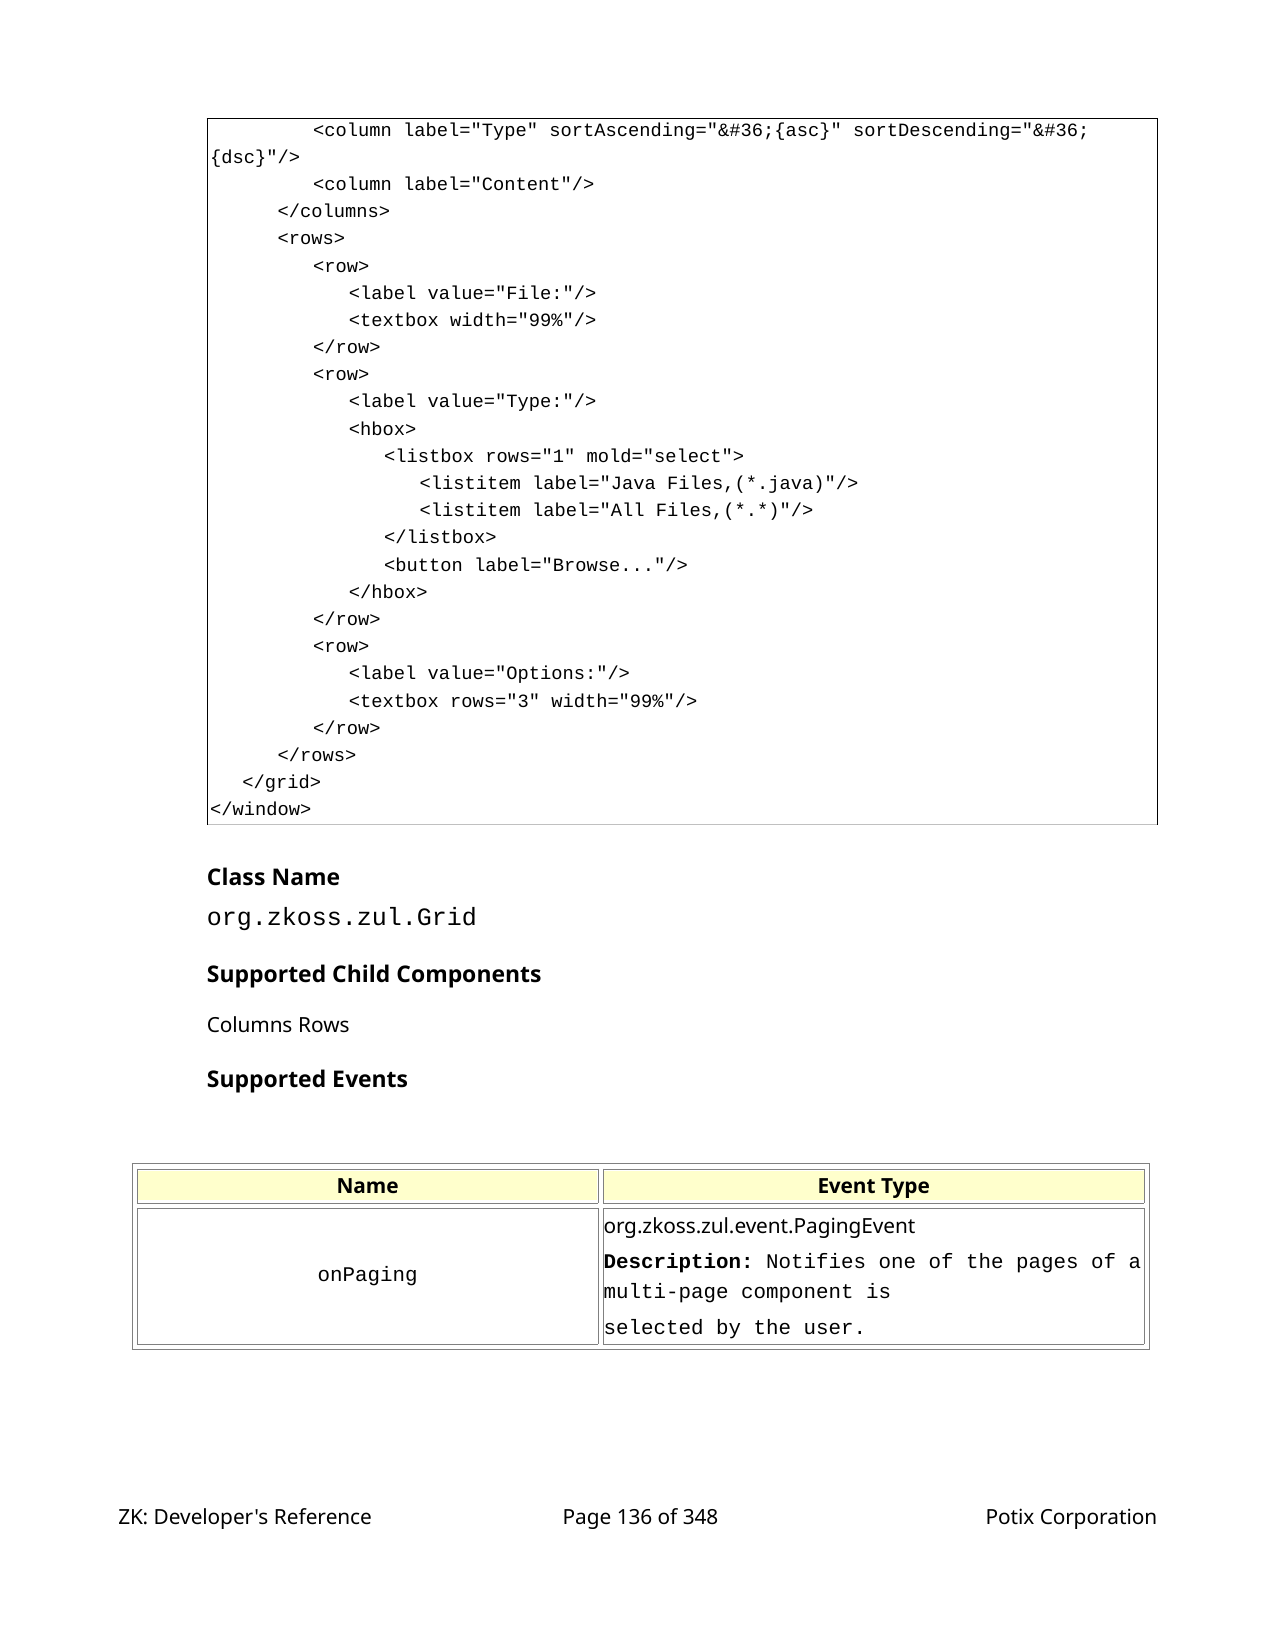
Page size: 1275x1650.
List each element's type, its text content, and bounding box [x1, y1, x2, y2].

text </row> [208, 335, 1157, 359]
text <column label="Type" sortAscending="&#36;{asc}" sortDescending="&#36;{dsc}"/> [208, 119, 1157, 169]
text <listbox rows="1" mold="select"> [208, 444, 1157, 468]
text <listitem label="All Files,(*.*)"/> [208, 498, 1157, 522]
text <label value="Options:"/> [208, 661, 1157, 686]
text Columns Rows [207, 1010, 1157, 1038]
text </listbox> [208, 525, 1157, 549]
subtitle Supported Events [207, 1063, 1157, 1094]
text <textbox rows="3" width="99%"/> [208, 688, 1157, 713]
text <listitem label="Java Files,(*.java)"/> [208, 471, 1157, 495]
table_header Name [134, 1164, 600, 1203]
text </hbox> [208, 580, 1157, 604]
text <rows> [208, 226, 1157, 251]
text </grid> [208, 770, 1157, 794]
text <textbox width="99%"/> [208, 308, 1157, 332]
text <row> [208, 634, 1157, 658]
text <label value="Type:"/> [208, 389, 1157, 414]
text </rows> [208, 743, 1157, 767]
subtitle Supported Child Components [207, 958, 1157, 989]
table_header Event Type [600, 1164, 1147, 1203]
subtitle Class Name [207, 861, 1157, 892]
text <button label="Browse..."/> [208, 552, 1157, 577]
table_cell onPaging [134, 1203, 600, 1343]
text <row> [208, 362, 1157, 386]
text <label value="File:"/> [208, 281, 1157, 305]
text </columns> [208, 199, 1157, 223]
text </row> [208, 607, 1157, 631]
text <row> [208, 253, 1157, 278]
text </window> [208, 797, 1157, 824]
text org.zkoss.zul.Grid [207, 905, 1157, 933]
text </row> [208, 716, 1157, 740]
text <column label="Content"/> [208, 172, 1157, 196]
table_cell org.zkoss.zul.event.PagingEvent Description: Notifies one of the pages of a multi-page component is selected by the user. [600, 1203, 1147, 1343]
text <hbox> [208, 417, 1157, 441]
